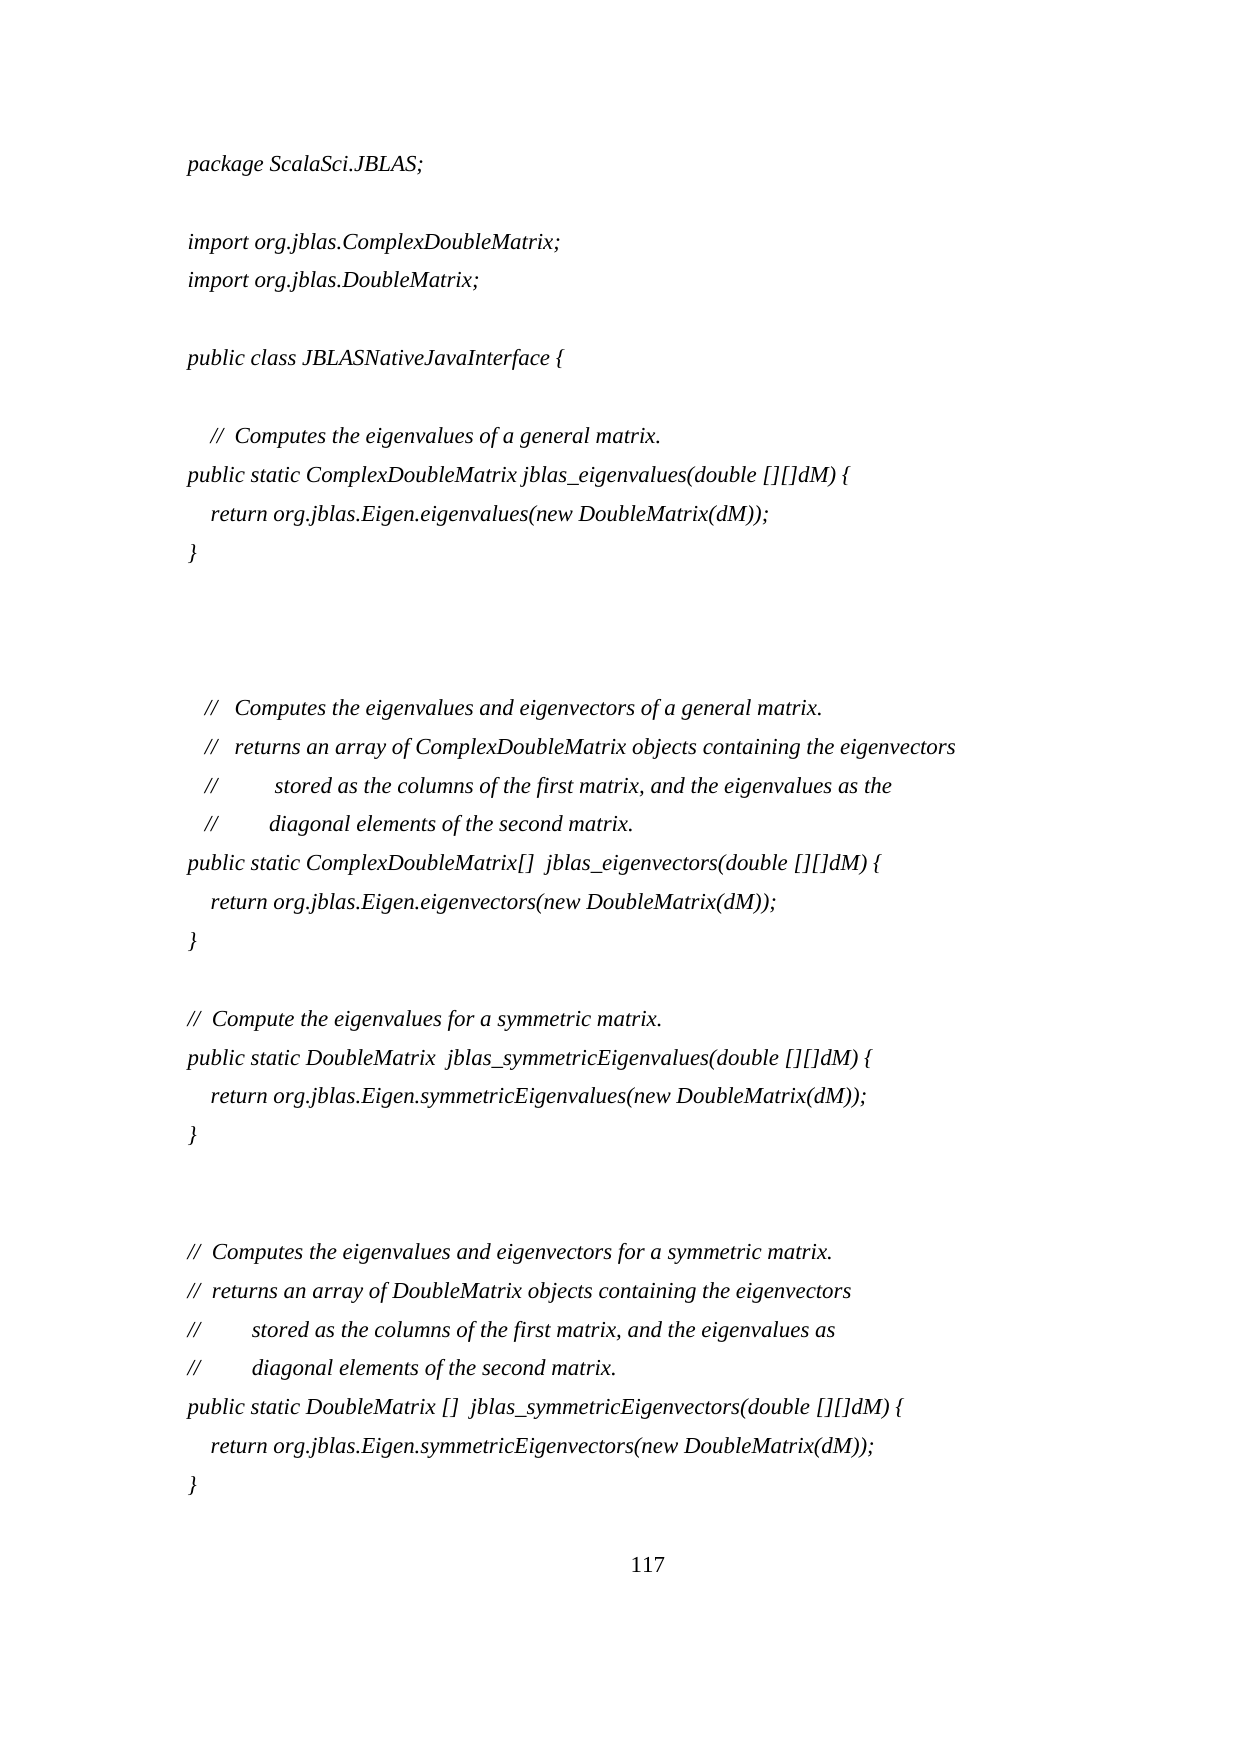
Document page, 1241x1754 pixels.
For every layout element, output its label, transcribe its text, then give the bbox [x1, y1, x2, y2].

text import org.jblas.ComplexDoubleMatrix; [187, 228, 1108, 254]
text public static ComplexDoubleMatrix[] jblas_eigenvectors(double [][]dM) { [187, 849, 1108, 876]
text // Computes the eigenvalues of a general matrix. [187, 422, 1108, 448]
text // diagonal elements of the second matrix. [187, 811, 1108, 837]
text return org.jblas.Eigen.eigenvalues(new DoubleMatrix(dM)); [187, 500, 1108, 526]
text public class JBLASNativeJavaInterface { [187, 344, 1108, 371]
text } [187, 538, 1108, 565]
text } [187, 927, 1108, 953]
text package ScalaSci.JBLAS; [187, 150, 1108, 176]
text public static DoubleMatrix [] jblas_symmetricEigenvectors(double [][]dM) { [187, 1393, 1108, 1420]
text } [187, 1471, 1108, 1497]
text } [187, 1121, 1108, 1148]
text return org.jblas.Eigen.symmetricEigenvectors(new DoubleMatrix(dM)); [187, 1432, 1108, 1458]
text return org.jblas.Eigen.eigenvectors(new DoubleMatrix(dM)); [187, 888, 1108, 914]
text public static ComplexDoubleMatrix jblas_eigenvalues(double [][]dM) { [187, 461, 1108, 487]
text // stored as the columns of the first matrix, and the eigenvalues as [187, 1316, 1108, 1342]
text // returns an array of ComplexDoubleMatrix objects containing the eigenvectors [187, 733, 1108, 759]
text // Compute the eigenvalues for a symmetric matrix. [187, 1005, 1108, 1031]
text import org.jblas.DoubleMatrix; [187, 267, 1108, 293]
text // Computes the eigenvalues and eigenvectors of a general matrix. [187, 694, 1108, 720]
text // returns an array of DoubleMatrix objects containing the eigenvectors [187, 1277, 1108, 1303]
text return org.jblas.Eigen.symmetricEigenvalues(new DoubleMatrix(dM)); [187, 1082, 1108, 1109]
text // Computes the eigenvalues and eigenvectors for a symmetric matrix. [187, 1238, 1108, 1264]
text // diagonal elements of the second matrix. [187, 1354, 1108, 1381]
text public static DoubleMatrix jblas_symmetricEigenvalues(double [][]dM) { [187, 1044, 1108, 1070]
text // stored as the columns of the first matrix, and the eigenvalues as the [187, 772, 1108, 798]
